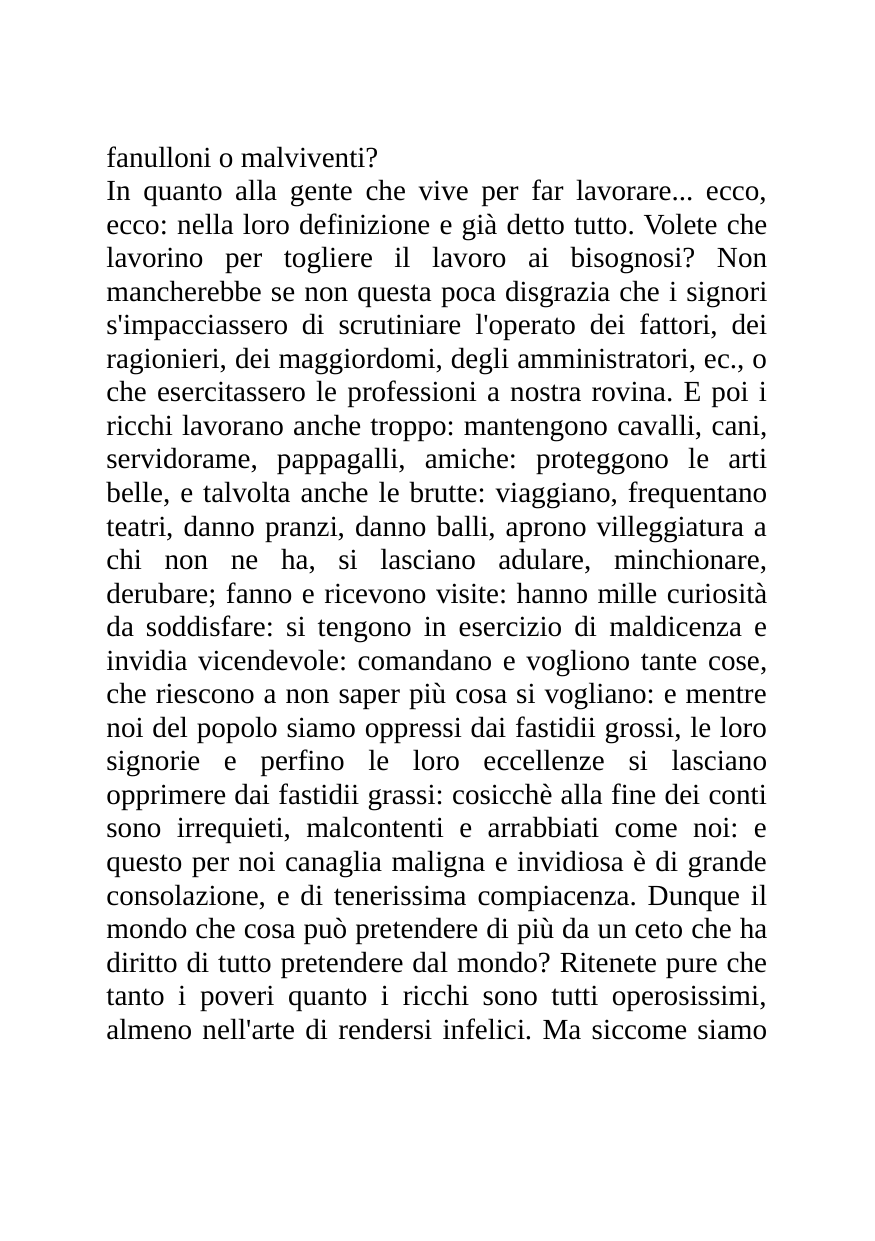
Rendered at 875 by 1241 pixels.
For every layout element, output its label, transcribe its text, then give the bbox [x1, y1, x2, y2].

text fanulloni o malviventi? [106, 140, 768, 173]
text In quanto alla gente che vive per far lavorare... ecco, ecco: nella loro definizione e già detto tutto. Volete che lavorino per togliere il lavoro ai bisognosi? Non mancherebbe se non questa poca disgrazia che i signori s'impacciassero di scrutiniare l'operato dei fattori, dei ragionieri, dei maggiordomi, degli amministratori, ec., o che esercitassero le professioni a nostra rovina. E poi i ricchi lavorano anche troppo: mantengono cavalli, cani, servidorame, pappagalli, amiche: proteggono le arti belle, e talvolta anche le brutte: viaggiano, frequentano teatri, danno pranzi, danno balli, aprono villeggiatura a chi non ne ha, si lasciano adulare, minchionare, derubare; fanno e ricevono visite: hanno mille curiosità da soddisfare: si tengono in esercizio di maldicenza e invidia vicendevole: comandano e vogliono tante cose, che riescono a non saper più cosa si vogliano: e mentre noi del popolo siamo oppressi dai fastidii grossi, le loro signorie e perfino le loro eccellenze si lasciano opprimere dai fastidii grassi: cosicchè alla fine dei conti sono irrequieti, malcontenti e arrabbiati come noi: e questo per noi canaglia maligna e invidiosa è di grande consolazione, e di tenerissima compiacenza. Dunque il mondo che cosa può pretendere di più da un ceto che ha diritto di tutto pretendere dal mondo? Ritenete pure che tanto i poveri quanto i ricchi sono tutti operosissimi, almeno nell'arte di rendersi infelici. Ma siccome siamo [106, 173, 768, 1045]
